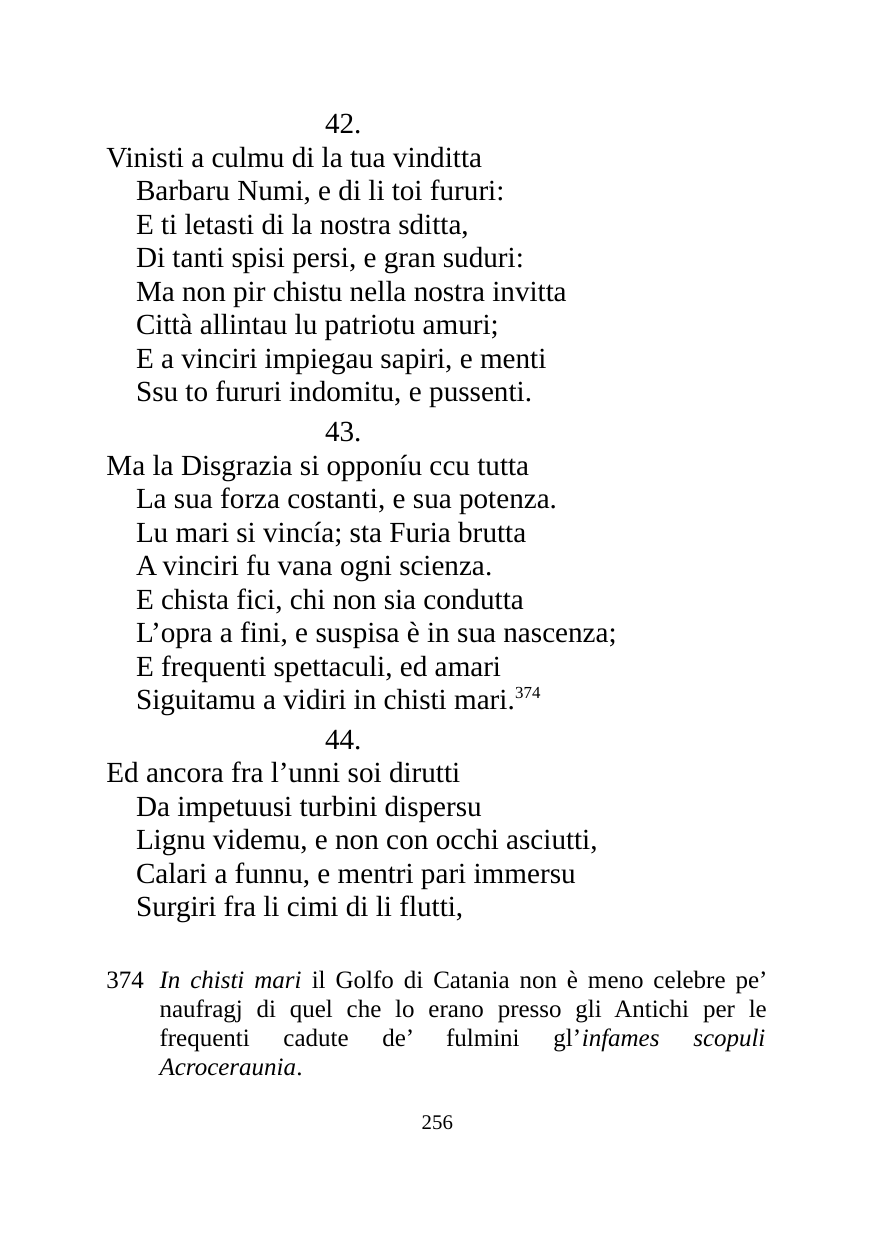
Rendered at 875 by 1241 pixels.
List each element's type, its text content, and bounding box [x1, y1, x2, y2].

text Ed ancora fra l’unni soi dirutti Da impetuusi turbini dispersu Lignu videmu, e non con occhi asciutti, Calari a funnu, e mentri pari immersu Surgiri fra li cimi di li flutti, [106, 755, 768, 923]
text 43. [325, 414, 768, 448]
text In chisti mari il Golfo di Catania non è meno celebre pe’ naufragj di quel che lo erano presso gli Antichi per le frequenti cadute de’ fulmini gl’infames scopuli Acroceraunia. [106, 965, 768, 1080]
text Vinisti a culmu di la tua vinditta Barbaru Numi, e di li toi fururi: E ti letasti di la nostra sditta, Di tanti spisi persi, e gran suduri: Ma non pir chistu nella nostra invitta Città allintau lu patriotu amuri; E a vinciri impiegau sapiri, e menti Ssu to fururi indomitu, e pussenti. [106, 140, 768, 408]
text Ma la Disgrazia si opponíu ccu tutta La sua forza costanti, e sua potenza. Lu mari si vincía; sta Furia brutta A vinciri fu vana ogni scienza. E chista fici, chi non sia condutta L’opra a fini, e suspisa è in sua nascenza; E frequenti spettaculi, ed amari Siguitamu a vidiri in chisti mari. [106, 448, 768, 716]
text 44. [325, 722, 768, 755]
text 42. [325, 106, 768, 140]
